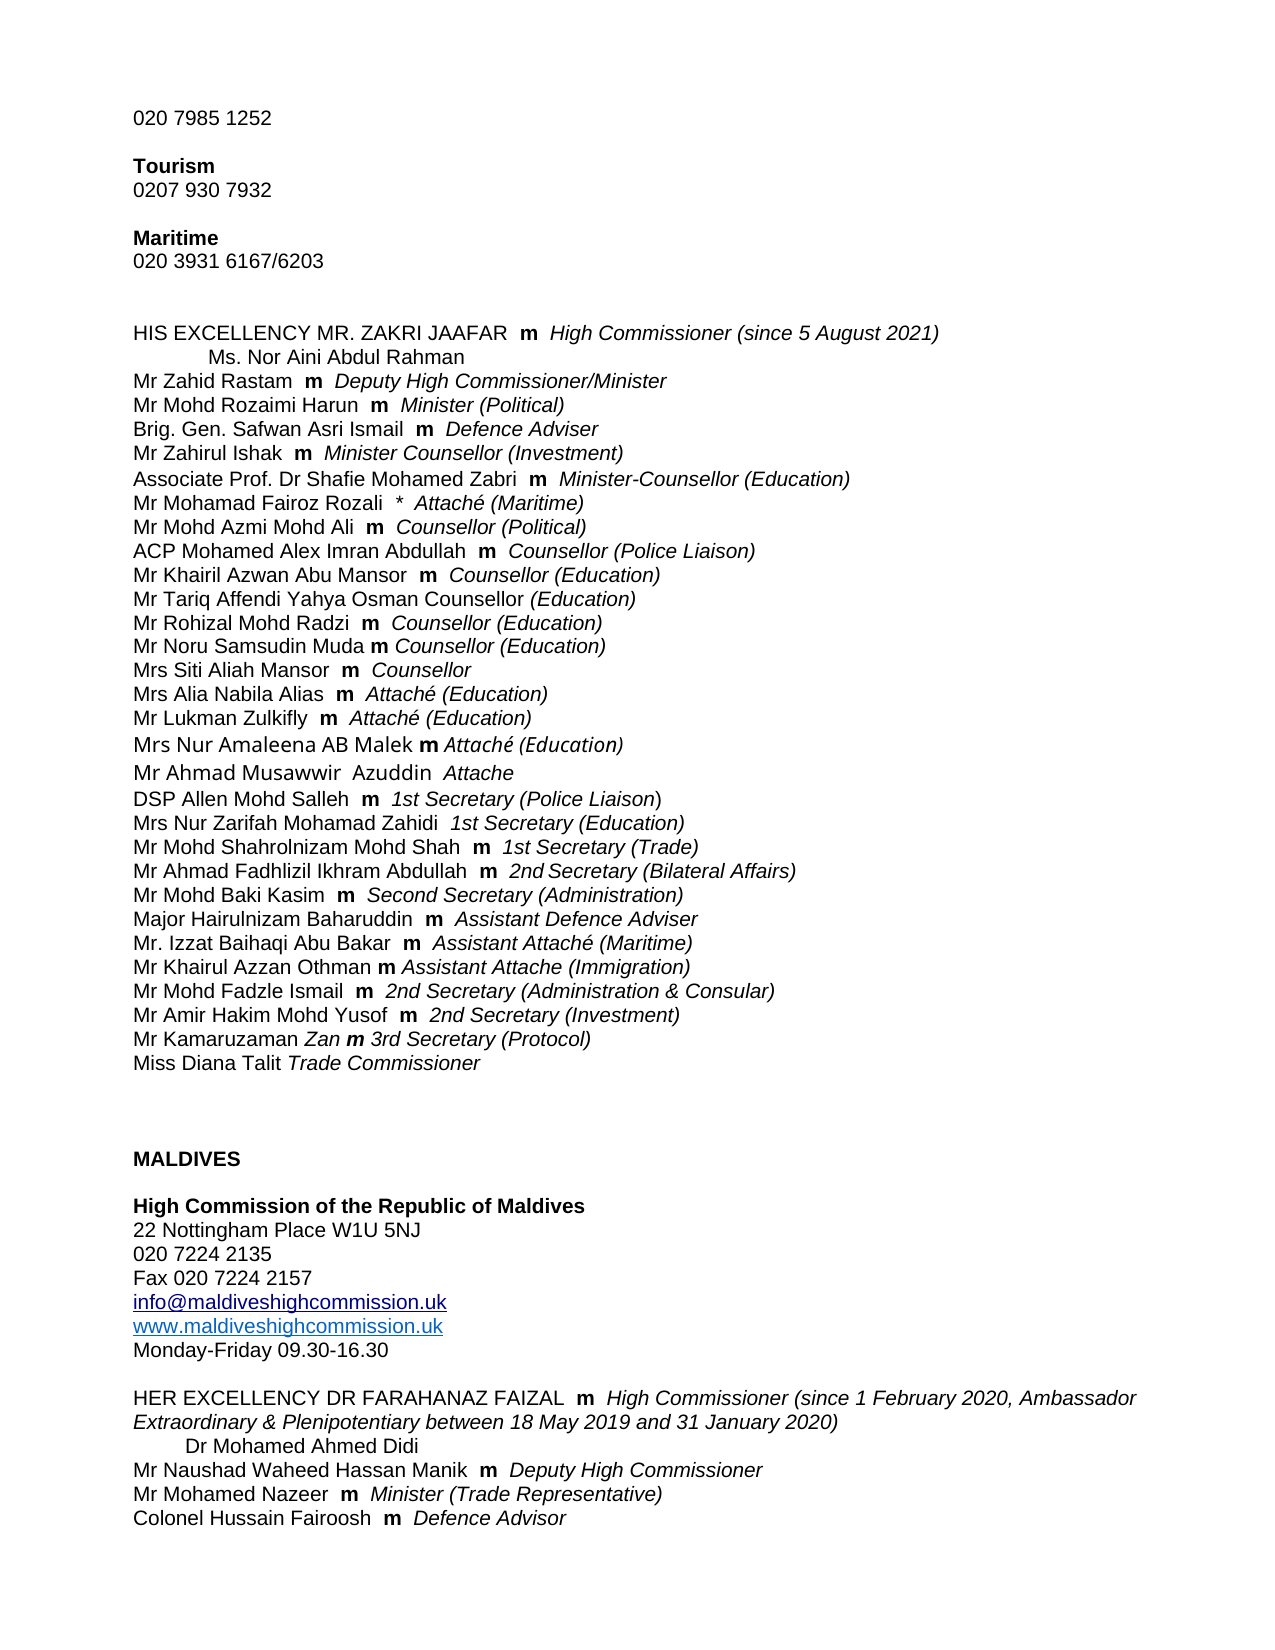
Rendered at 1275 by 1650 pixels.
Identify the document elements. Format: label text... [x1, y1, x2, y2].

text info@maldiveshighcommission.uk [133, 1290, 1181, 1314]
text DSP Allen Mohd Salleh m 1st Secretary (Police Liaison) [133, 787, 1181, 811]
text Mr Rohizal Mohd Radzi m Counsellor (Education) [133, 610, 1181, 634]
text Mr Zahirul Ishak m Minister Counsellor (Investment) [133, 441, 1181, 465]
text Mr Naushad Waheed Hassan Manik m Deputy High Commissioner [133, 1458, 1181, 1482]
text Mr Zahid Rastam m Deputy High Commissioner/Minister [133, 369, 1181, 393]
text Tourism [133, 153, 1181, 177]
text Brig. Gen. Safwan Asri Ismail m Defence Adviser [133, 417, 1181, 441]
text 0207 930 7932 [133, 177, 1181, 201]
text MALDIVES [133, 1146, 1181, 1170]
text Mr Kamaruzaman Zan m 3rd Secretary (Protocol) [133, 1027, 1181, 1051]
text ACP Mohamed Alex Imran Abdullah m Counsellor (Police Liaison) [133, 538, 1181, 562]
text Dr Mohamed Ahmed Didi [133, 1434, 1181, 1458]
text Major Hairulnizam Baharuddin m Assistant Defence Adviser [133, 907, 1181, 931]
text Mr Ahmad Fadhlizil Ikhram Abdullah m 2nd Secretary (Bilateral Affairs) [133, 859, 1181, 883]
text Mrs Nur Amaleena AB Malek m Attaché (Education) [133, 730, 1181, 758]
text Mr. Izzat Baihaqi Abu Bakar m Assistant Attaché (Maritime) [133, 931, 1181, 955]
text Miss Diana Talit Trade Commissioner [133, 1051, 1181, 1074]
text Fax 020 7224 2157 [133, 1266, 1181, 1290]
text Mr Amir Hakim Mohd Yusof m 2nd Secretary (Investment) [133, 1003, 1181, 1027]
text Mr Mohd Rozaimi Harun m Minister (Political) [133, 393, 1181, 417]
text Mr Mohd Fadzle Ismail m 2nd Secretary (Administration & Consular) [133, 979, 1181, 1003]
text High Commission of the Republic of Maldives [133, 1194, 1181, 1218]
text 22 Nottingham Place W1U 5NJ [133, 1218, 1181, 1242]
text Ms. Nor Aini Abdul Rahman [133, 345, 1181, 369]
text Mr Lukman Zulkifly m Attaché (Education) [133, 706, 1181, 730]
text Monday-Friday 09.30-16.30 [133, 1338, 1181, 1362]
text HER EXCELLENCY DR FARAHANAZ FAIZAL m High Commissioner (since 1 February 2020, Ambassador Extraordinary & Plenipotentiary between 18 May 2019 and 31 January 2020) [133, 1386, 1181, 1434]
text Mr Tariq Affendi Yahya Osman Counsellor (Education) [133, 586, 1181, 610]
text www.maldiveshighcommission.uk [133, 1314, 1181, 1338]
text Mr Mohd Azmi Mohd Ali m Counsellor (Political) [133, 514, 1181, 538]
text 020 7985 1252 [133, 106, 1181, 129]
text Mr Khairul Azzan Othman m Assistant Attache (Immigration) [133, 955, 1181, 979]
text Mrs Siti Aliah Mansor m Counsellor [133, 658, 1181, 682]
text Mr Mohd Shahrolnizam Mohd Shah m 1st Secretary (Trade) [133, 835, 1181, 859]
text Associate Prof. Dr Shafie Mohamed Zabri m Minister-Counsellor (Education) [133, 467, 1181, 491]
text Mr Mohd Baki Kasim m Second Secretary (Administration) [133, 883, 1181, 907]
text Mr Mohamed Nazeer m Minister (Trade Representative) [133, 1482, 1181, 1506]
text Mrs Alia Nabila Alias m Attaché (Education) [133, 682, 1181, 706]
text Mrs Nur Zarifah Mohamad Zahidi 1st Secretary (Education) [133, 811, 1181, 835]
text Mr Mohamad Fairoz Rozali * Attaché (Maritime) [133, 491, 1181, 514]
text Colonel Hussain Fairoosh m Defence Advisor [133, 1506, 1181, 1530]
text HIS EXCELLENCY MR. ZAKRI JAAFAR m High Commissioner (since 5 August 2021) [133, 321, 1181, 345]
text Maritime [133, 225, 1181, 249]
text Mr Ahmad Musawwir Azuddin Attache [133, 758, 1181, 787]
text 020 3931 6167/6203 [133, 249, 1181, 273]
text 020 7224 2135 [133, 1242, 1181, 1266]
text Mr Khairil Azwan Abu Mansor m Counsellor (Education) [133, 562, 1181, 586]
text Mr Noru Samsudin Muda m Counsellor (Education) [133, 634, 1181, 658]
